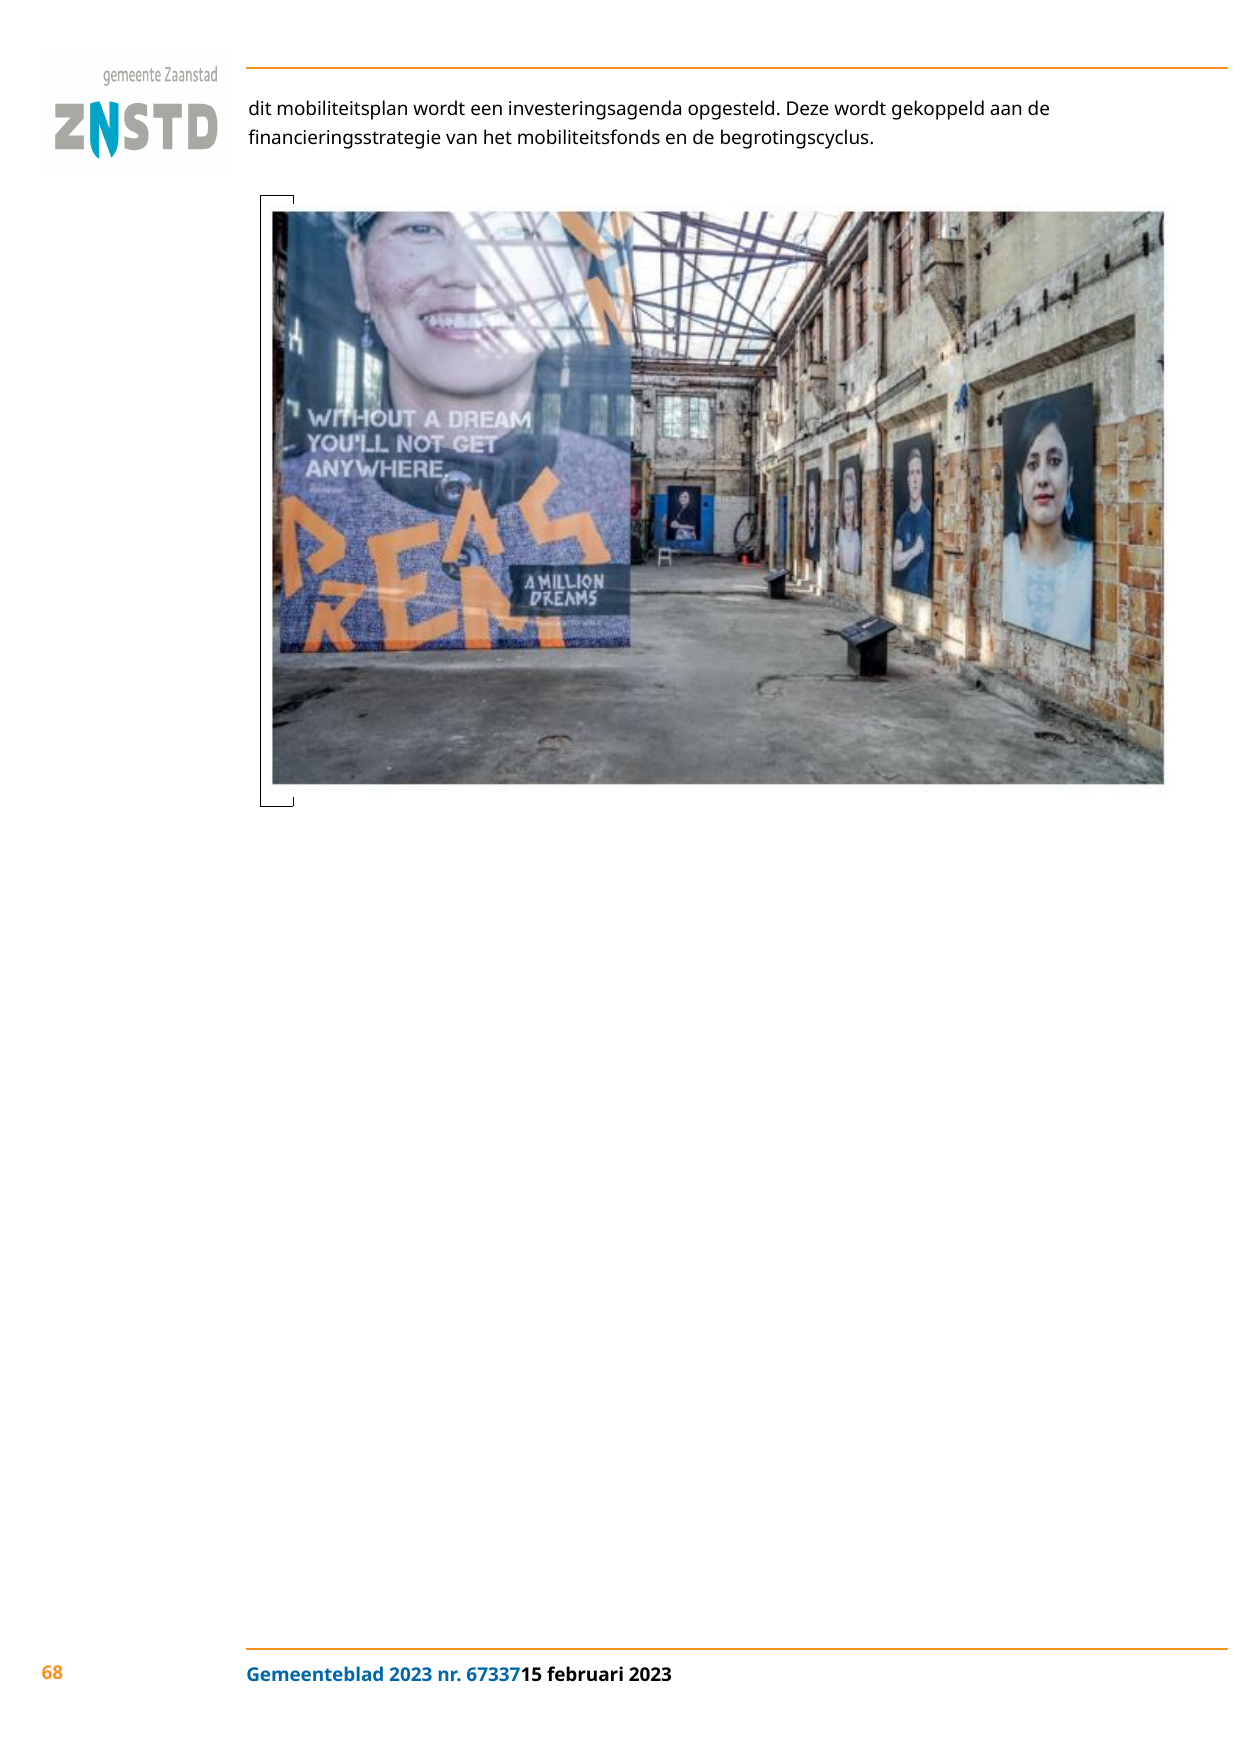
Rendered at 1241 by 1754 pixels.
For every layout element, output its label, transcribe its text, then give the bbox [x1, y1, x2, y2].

picture [41, 47, 231, 172]
picture [268, 204, 1172, 797]
text dit mobiliteitsplan wordt een investeringsagenda opgesteld. Deze wordt gekoppeld aan de financieringsstrategie van het mobiliteitsfonds en de begrotingscyclus. [248, 95, 1152, 150]
